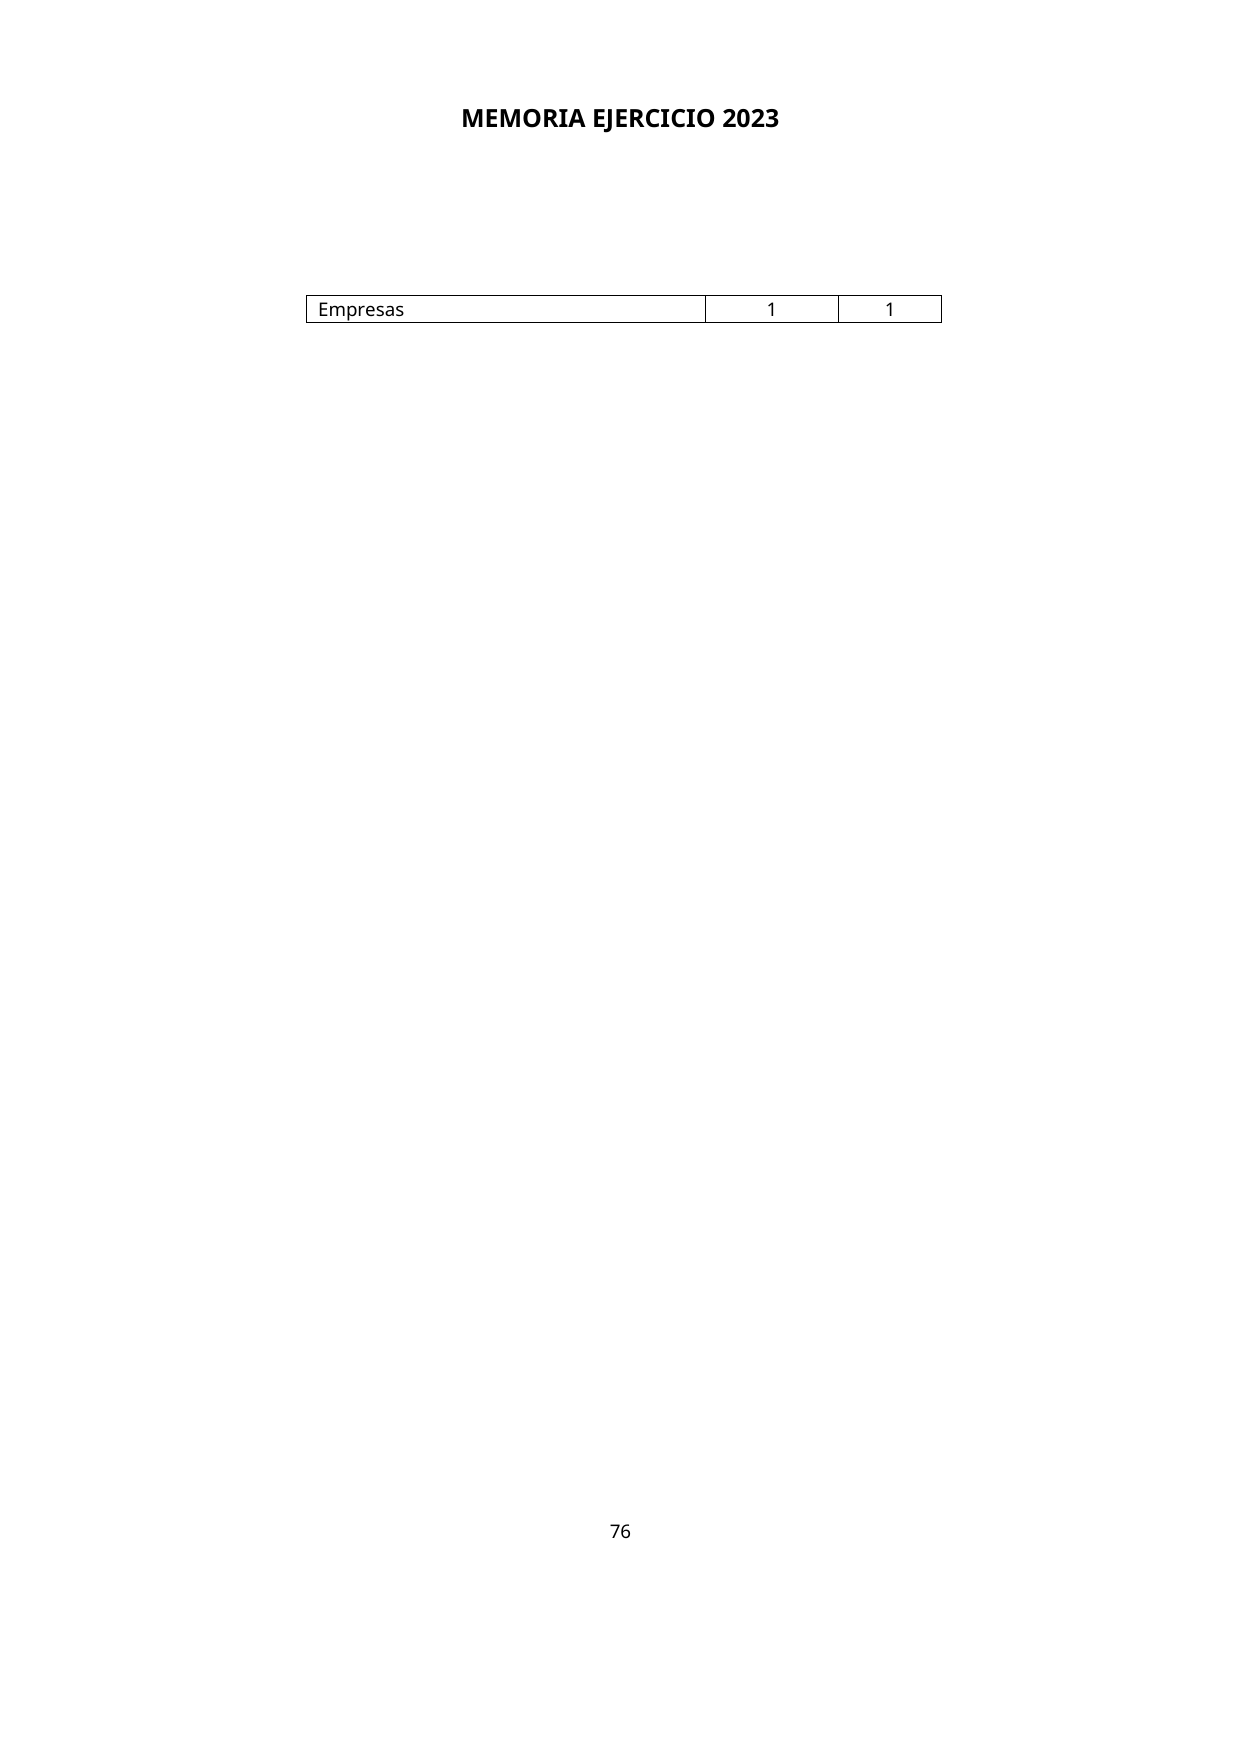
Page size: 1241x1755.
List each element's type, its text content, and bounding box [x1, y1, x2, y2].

table_cell Empresas [307, 296, 705, 322]
table_cell 1 [706, 296, 838, 322]
table_cell 1 [839, 296, 941, 322]
